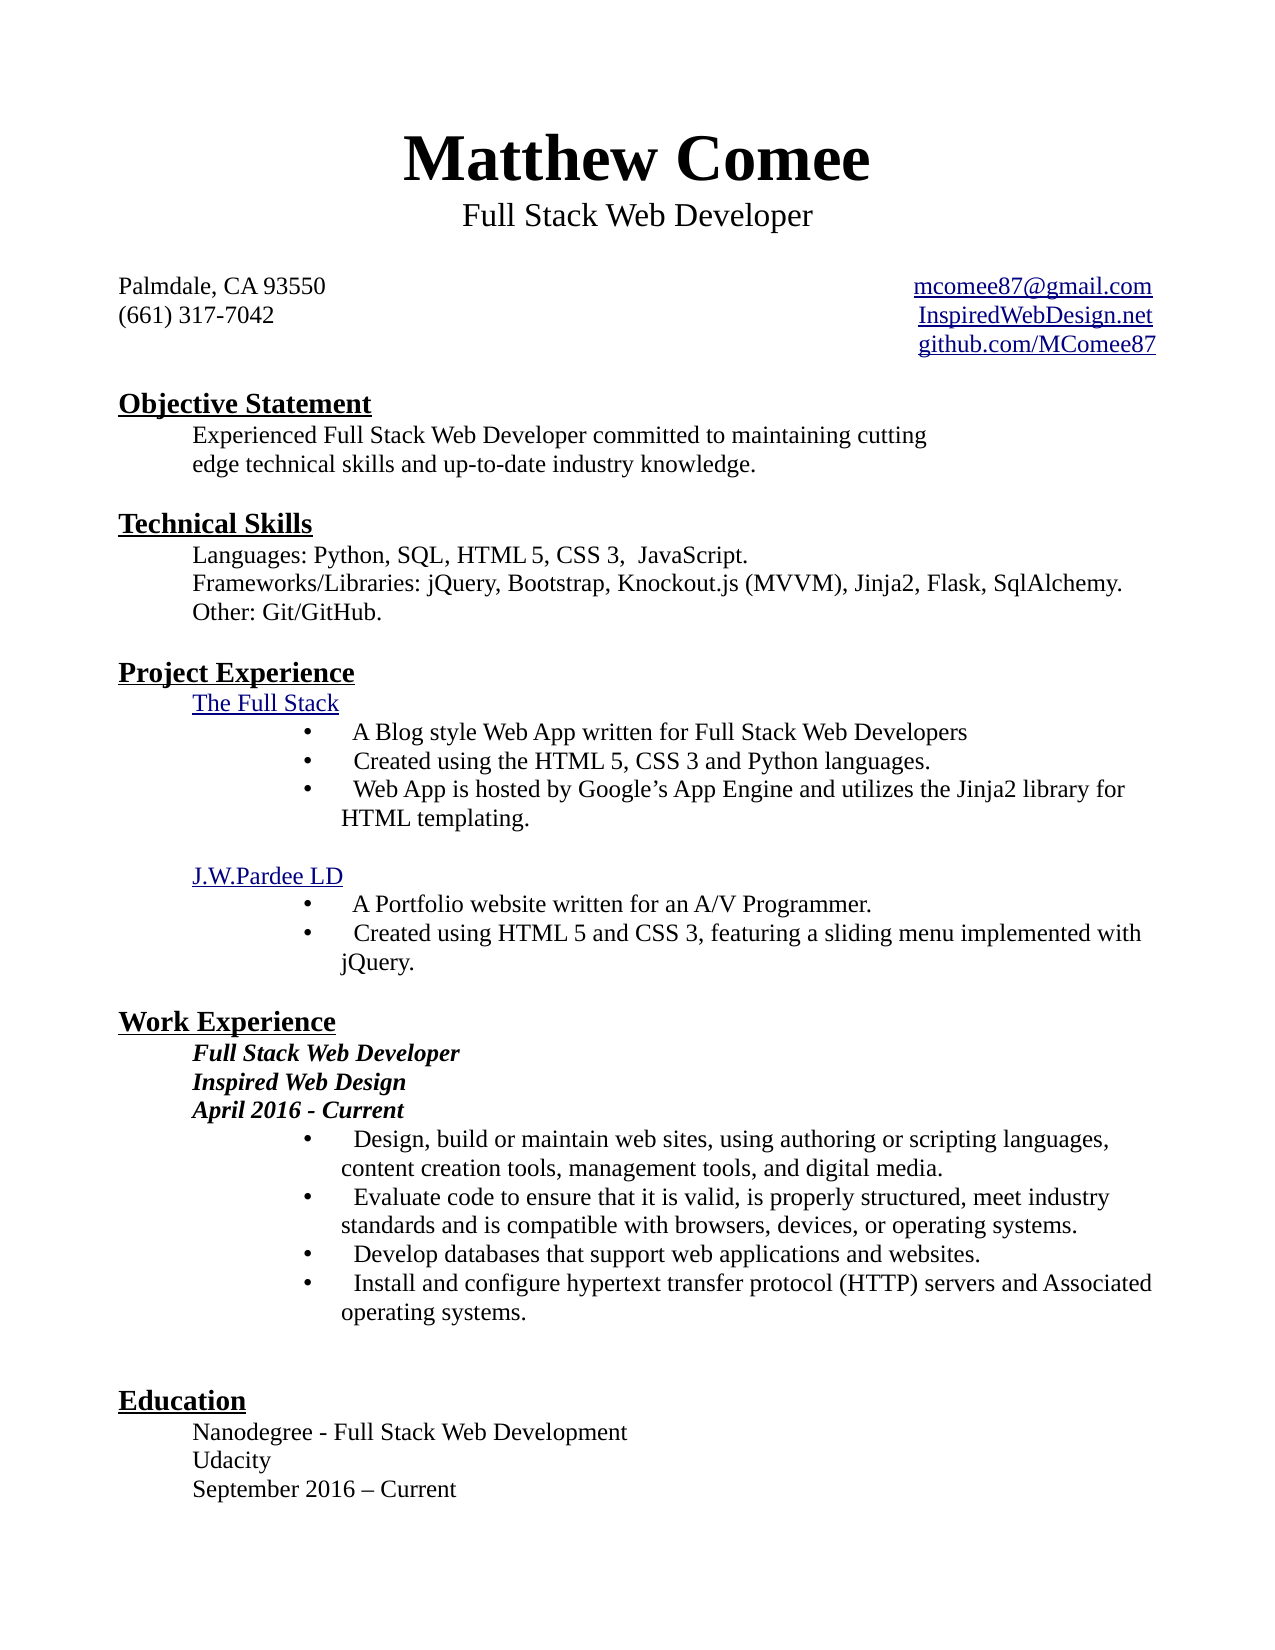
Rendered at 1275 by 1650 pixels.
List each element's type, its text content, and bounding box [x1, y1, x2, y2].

text J.W.Pardee LD [192, 861, 1157, 889]
text Matthew Comee [118, 118, 1157, 195]
text github.com/MComee87 [118, 329, 1157, 358]
text Objective Statement [118, 386, 1157, 420]
text Full Stack Web Developer [118, 195, 1157, 233]
text Work Experience [118, 1004, 1157, 1038]
list Created using HTML 5 and CSS 3, featuring a sliding menu implemented with jQuery. [303, 918, 1157, 976]
list Develop databases that support web applications and websites. [303, 1239, 1157, 1268]
text Frameworks/Libraries: jQuery, Bootstrap, Knockout.js (MVVM), Jinja2, Flask, SqlAlchemy. [192, 568, 1157, 597]
text Technical Skills [118, 506, 1157, 540]
text The Full Stack [192, 688, 1157, 717]
text Project Experience [118, 655, 1157, 688]
list Evaluate code to ensure that it is valid, is properly structured, meet industry [303, 1182, 1157, 1211]
list Created using the HTML 5, CSS 3 and Python languages. [303, 746, 1157, 774]
list A Blog style Web App written for Full Stack Web Developers [303, 717, 1157, 746]
text September 2016 – Current [192, 1474, 1157, 1503]
text Full Stack Web Developer [192, 1038, 1157, 1067]
list operating systems. [303, 1297, 1157, 1326]
text Udacity [192, 1445, 1157, 1474]
list Web App is hosted by Google’s App Engine and utilizes the Jinja2 library for HTML templating. [303, 774, 1157, 832]
list standards and is compatible with browsers, devices, or operating systems. [303, 1211, 1157, 1239]
text (661) 317-7042 InspiredWebDesign.net [118, 300, 1157, 329]
text Other: Git/GitHub. [192, 597, 1157, 626]
text Experienced Full Stack Web Developer committed to maintaining cutting [192, 420, 1157, 449]
text edge technical skills and up-to-date industry knowledge. [192, 449, 1157, 477]
text Inspired Web Design [192, 1067, 1157, 1096]
text Nanodegree - Full Stack Web Development [192, 1417, 1157, 1445]
text Languages: Python, SQL, HTML 5, CSS 3, JavaScript. [192, 540, 1157, 568]
list Install and configure hypertext transfer protocol (HTTP) servers and Associated [303, 1268, 1157, 1297]
list A Portfolio website written for an A/V Programmer. [303, 889, 1157, 918]
text April 2016 - Current [192, 1096, 1157, 1124]
text Education [118, 1383, 1157, 1417]
text Palmdale, CA 93550 mcomee87@gmail.com [118, 271, 1157, 300]
list Design, build or maintain web sites, using authoring or scripting languages, content creation tools, management tools, and digital media. [303, 1124, 1157, 1182]
